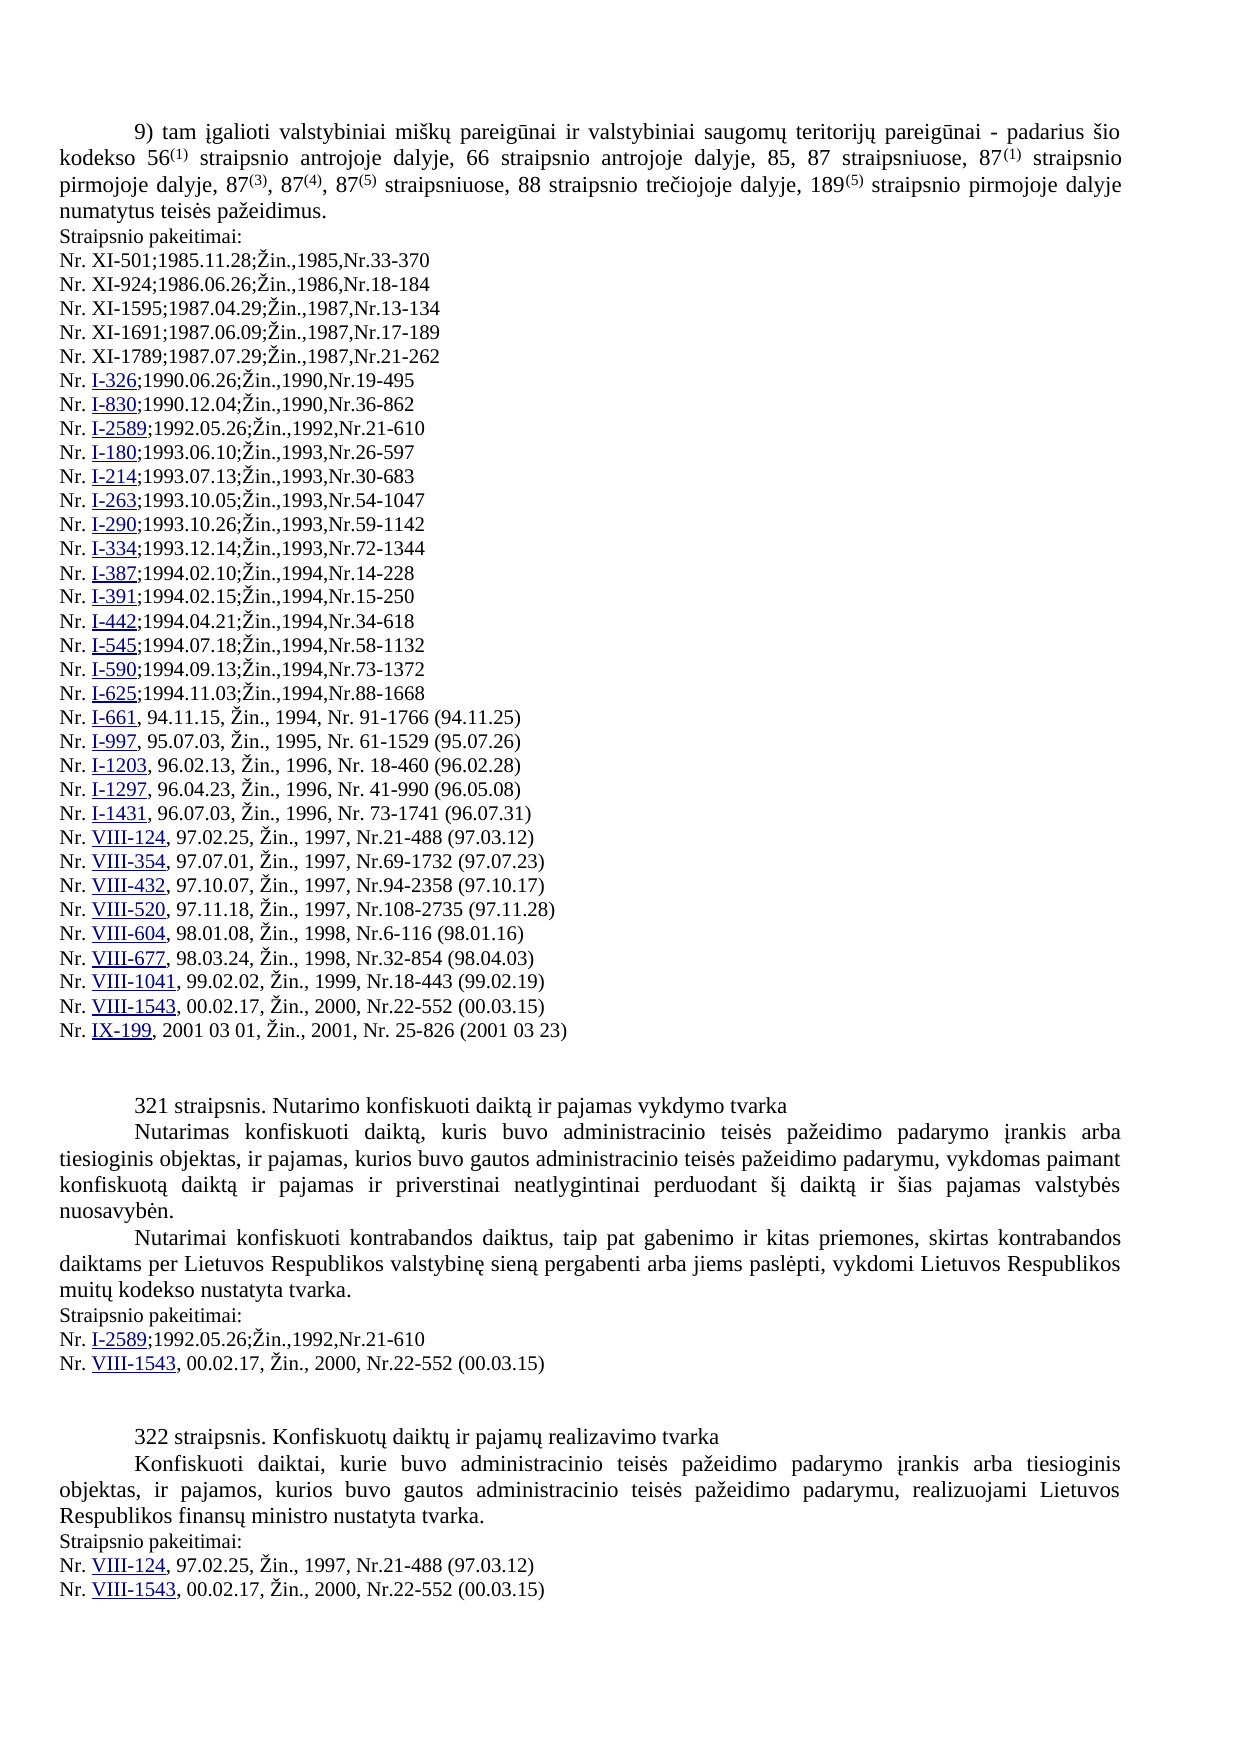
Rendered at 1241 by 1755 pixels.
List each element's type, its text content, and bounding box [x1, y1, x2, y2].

text Nr. XI-1789;1987.07.29;Žin.,1987,Nr.21-262 [59, 344, 1122, 368]
text Nr. VIII-432, 97.10.07, Žin., 1997, Nr.94-2358 (97.10.17) [59, 873, 1122, 897]
text Straipsnio pakeitimai: [59, 1529, 1122, 1553]
text Nr. I-1431, 96.07.03, Žin., 1996, Nr. 73-1741 (96.07.31) [59, 801, 1122, 825]
text Nr. XI-924;1986.06.26;Žin.,1986,Nr.18-184 [59, 272, 1122, 296]
text Nr. I-290;1993.10.26;Žin.,1993,Nr.59-1142 [59, 512, 1122, 536]
text Nr. VIII-1041, 99.02.02, Žin., 1999, Nr.18-443 (99.02.19) [59, 969, 1122, 993]
text Nr. XI-1691;1987.06.09;Žin.,1987,Nr.17-189 [59, 320, 1122, 344]
text Nr. XI-1595;1987.04.29;Žin.,1987,Nr.13-134 [59, 296, 1122, 320]
text Nutarimai konfiskuoti kontrabandos daiktus, taip pat gabenimo ir kitas priemones, skirtas kontrabandos daiktams per Lietuvos Respublikos valstybinę sieną pergabenti arba jiems paslėpti, vykdomi Lietuvos Respublikos muitų kodekso nustatyta tvarka. [59, 1224, 1122, 1303]
text Nr. I-214;1993.07.13;Žin.,1993,Nr.30-683 [59, 464, 1122, 488]
text Nr. I-1297, 96.04.23, Žin., 1996, Nr. 41-990 (96.05.08) [59, 777, 1122, 801]
text Nr. IX-199, 2001 03 01, Žin., 2001, Nr. 25-826 (2001 03 23) [59, 1018, 1122, 1042]
text Nr. XI-501;1985.11.28;Žin.,1985,Nr.33-370 [59, 248, 1122, 272]
text Nr. VIII-604, 98.01.08, Žin., 1998, Nr.6-116 (98.01.16) [59, 921, 1122, 945]
text Nr. VIII-677, 98.03.24, Žin., 1998, Nr.32-854 (98.04.03) [59, 945, 1122, 969]
text Konfiskuoti daiktai, kurie buvo administracinio teisės pažeidimo padarymo įrankis arba tiesioginis objektas, ir pajamos, kurios buvo gautos administracinio teisės pažeidimo padarymu, realizuojami Lietuvos Respublikos finansų ministro nustatyta tvarka. [59, 1449, 1122, 1529]
text Nr. I-661, 94.11.15, Žin., 1994, Nr. 91-1766 (94.11.25) [59, 705, 1122, 729]
text Nr. VIII-124, 97.02.25, Žin., 1997, Nr.21-488 (97.03.12) [59, 1553, 1122, 1577]
text Nr. I-2589;1992.05.26;Žin.,1992,Nr.21-610 [59, 1327, 1122, 1351]
text Nr. I-625;1994.11.03;Žin.,1994,Nr.88-1668 [59, 681, 1122, 705]
text Nr. I-326;1990.06.26;Žin.,1990,Nr.19-495 [59, 368, 1122, 392]
text Nr. I-263;1993.10.05;Žin.,1993,Nr.54-1047 [59, 488, 1122, 512]
text Nr. I-545;1994.07.18;Žin.,1994,Nr.58-1132 [59, 633, 1122, 657]
text Nr. I-2589;1992.05.26;Žin.,1992,Nr.21-610 [59, 416, 1122, 440]
text Straipsnio pakeitimai: [59, 223, 1122, 248]
text 321 straipsnis. Nutarimo konfiskuoti daiktą ir pajamas vykdymo tvarka [59, 1092, 1122, 1118]
text Nr. I-997, 95.07.03, Žin., 1995, Nr. 61-1529 (95.07.26) [59, 729, 1122, 753]
text Nr. VIII-1543, 00.02.17, Žin., 2000, Nr.22-552 (00.03.15) [59, 993, 1122, 1018]
text Nutarimas konfiskuoti daiktą, kuris buvo administracinio teisės pažeidimo padarymo įrankis arba tiesioginis objektas, ir pajamas, kurios buvo gautos administracinio teisės pažeidimo padarymu, vykdomas paimant konfiskuotą daiktą ir pajamas ir priverstinai neatlygintinai perduodant šį daiktą ir šias pajamas valstybės nuosavybėn. [59, 1118, 1122, 1224]
text Nr. VIII-1543, 00.02.17, Žin., 2000, Nr.22-552 (00.03.15) [59, 1351, 1122, 1375]
text Nr. I-830;1990.12.04;Žin.,1990,Nr.36-862 [59, 392, 1122, 416]
text Nr. VIII-520, 97.11.18, Žin., 1997, Nr.108-2735 (97.11.28) [59, 897, 1122, 921]
text Nr. VIII-124, 97.02.25, Žin., 1997, Nr.21-488 (97.03.12) [59, 825, 1122, 849]
text Nr. I-1203, 96.02.13, Žin., 1996, Nr. 18-460 (96.02.28) [59, 753, 1122, 777]
text 322 straipsnis. Konfiskuotų daiktų ir pajamų realizavimo tvarka [59, 1423, 1122, 1449]
text Nr. I-180;1993.06.10;Žin.,1993,Nr.26-597 [59, 440, 1122, 464]
text Nr. I-391;1994.02.15;Žin.,1994,Nr.15-250 [59, 584, 1122, 608]
text Nr. I-334;1993.12.14;Žin.,1993,Nr.72-1344 [59, 536, 1122, 560]
text Nr. I-387;1994.02.10;Žin.,1994,Nr.14-228 [59, 560, 1122, 584]
text Nr. VIII-354, 97.07.01, Žin., 1997, Nr.69-1732 (97.07.23) [59, 849, 1122, 873]
text 9) tam įgalioti valstybiniai miškų pareigūnai ir valstybiniai saugomų teritorijų pareigūnai - padarius šio kodekso 56(1) straipsnio antrojoje dalyje, 66 straipsnio antrojoje dalyje, 85, 87 straipsniuose, 87(1) straipsnio pirmojoje dalyje, 87(3), 87(4), 87(5) straipsniuose, 88 straipsnio trečiojoje dalyje, 189(5) straipsnio pirmojoje dalyje numatytus teisės pažeidimus. [59, 118, 1122, 223]
text Nr. VIII-1543, 00.02.17, Žin., 2000, Nr.22-552 (00.03.15) [59, 1577, 1122, 1601]
text Straipsnio pakeitimai: [59, 1303, 1122, 1327]
text Nr. I-442;1994.04.21;Žin.,1994,Nr.34-618 [59, 608, 1122, 633]
text Nr. I-590;1994.09.13;Žin.,1994,Nr.73-1372 [59, 657, 1122, 681]
